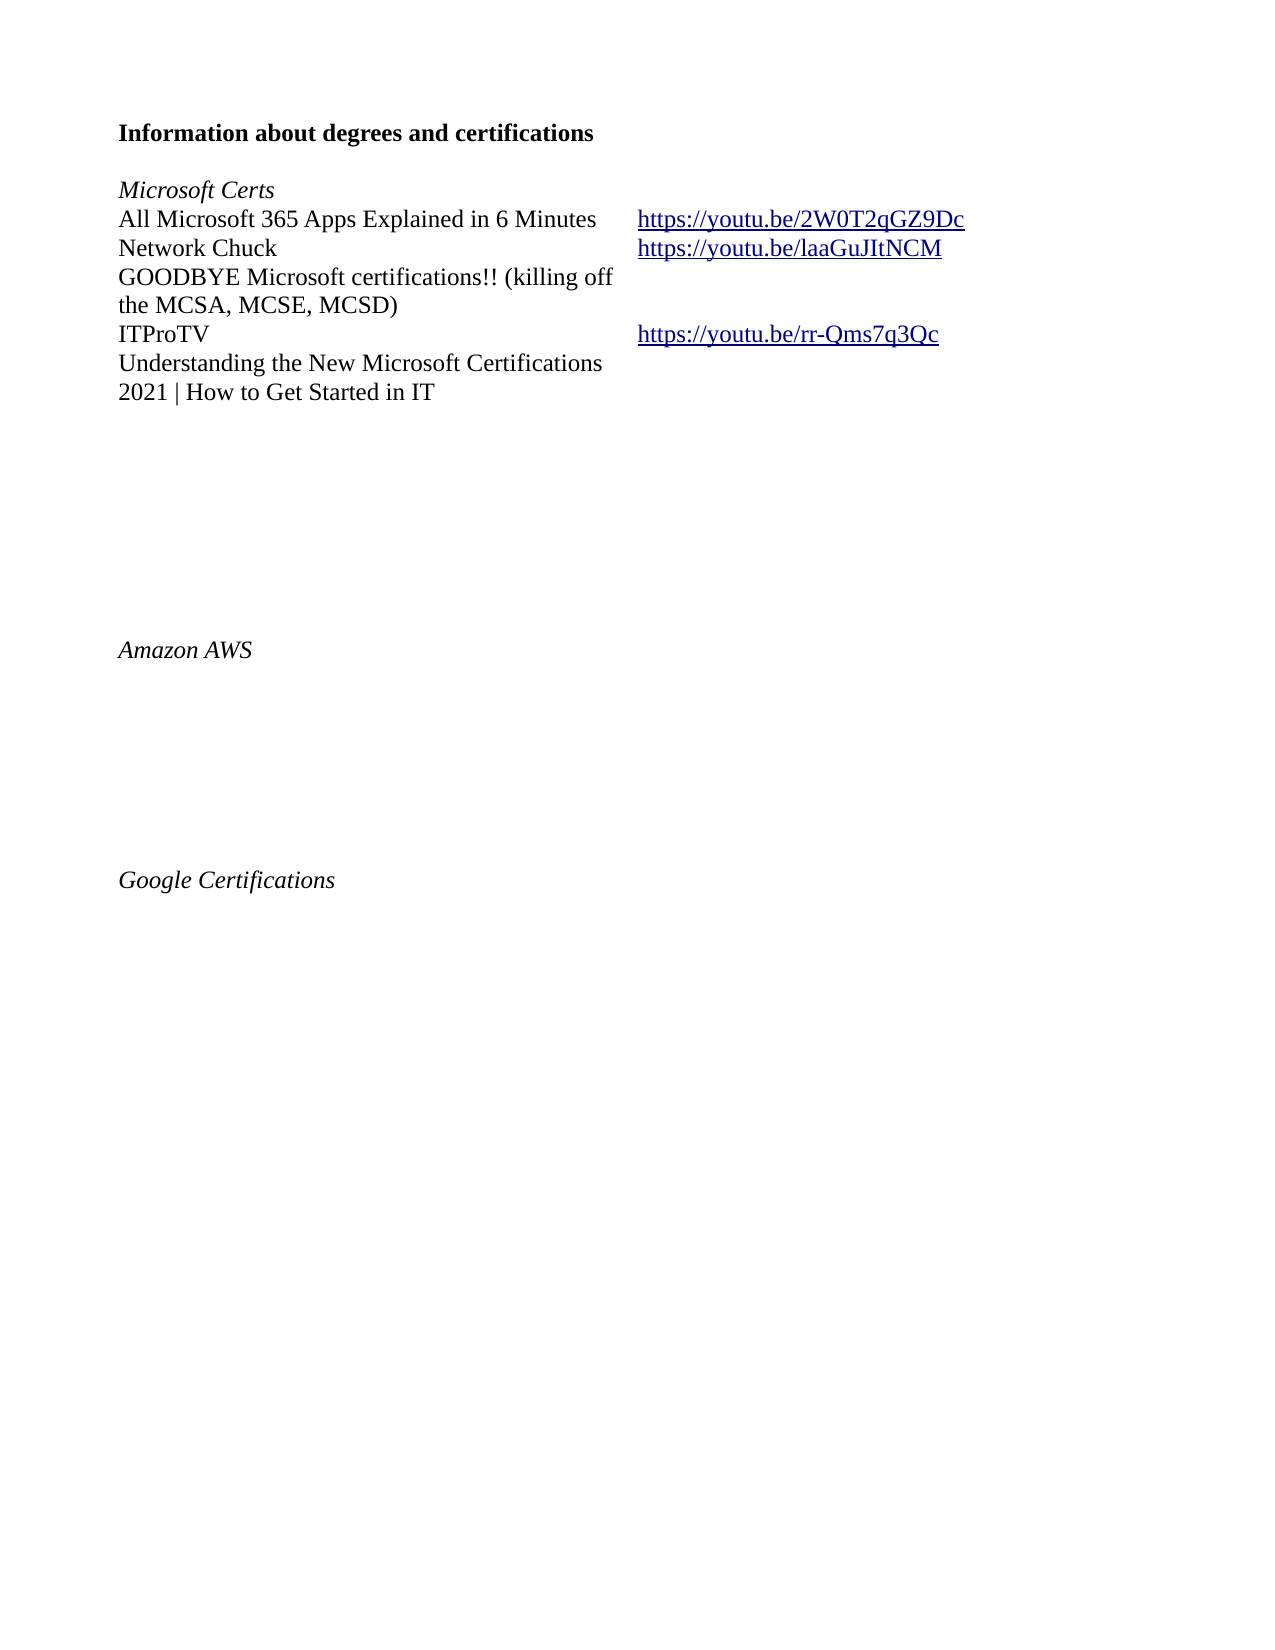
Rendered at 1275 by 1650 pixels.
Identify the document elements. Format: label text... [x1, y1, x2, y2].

table_cell [118, 1009, 637, 1038]
table_cell [118, 952, 637, 981]
table_cell [118, 1297, 637, 1326]
table_cell [637, 578, 1157, 607]
table_cell [118, 1498, 637, 1527]
table_cell [637, 607, 1157, 636]
table_cell [637, 1441, 1157, 1469]
table_cell [118, 521, 637, 549]
table_cell [637, 1239, 1157, 1268]
table_cell https://youtu.be/laaGuJItNCM [637, 233, 1157, 319]
table_cell [118, 406, 637, 434]
table_cell [118, 1067, 637, 1096]
table_cell [637, 1124, 1157, 1153]
table_cell [637, 952, 1157, 981]
table_cell [637, 1153, 1157, 1182]
table_cell [637, 866, 1157, 894]
table_cell [637, 1383, 1157, 1412]
table_cell [118, 1124, 637, 1153]
table_cell [118, 894, 637, 923]
table_cell All Microsoft 365 Apps Explained in 6 Minutes [118, 204, 637, 233]
table_cell [637, 722, 1157, 751]
table_cell [637, 1067, 1157, 1096]
table_cell [637, 664, 1157, 693]
table_cell [118, 1182, 637, 1211]
table_cell [637, 894, 1157, 923]
table_cell [637, 808, 1157, 837]
table_cell [637, 434, 1157, 463]
table_cell [118, 492, 637, 521]
table_cell Information about degrees and certifications [118, 118, 637, 147]
table_cell [118, 923, 637, 952]
table_cell [637, 1412, 1157, 1441]
table_cell [118, 1153, 637, 1182]
table_cell [637, 406, 1157, 434]
table_cell [118, 434, 637, 463]
table_cell [637, 751, 1157, 779]
table_cell [637, 1009, 1157, 1038]
table_cell https://youtu.be/rr-Qms7q3Qc [637, 319, 1157, 406]
table_cell [637, 1268, 1157, 1297]
table_cell [118, 1038, 637, 1067]
table_cell [118, 1441, 637, 1469]
table_cell [118, 981, 637, 1009]
table_cell [118, 664, 637, 693]
table_cell [118, 751, 637, 779]
table_cell Microsoft Certs [118, 176, 637, 204]
table_cell [637, 1326, 1157, 1354]
table_cell [118, 1239, 637, 1268]
table_cell [118, 463, 637, 492]
table_cell [637, 923, 1157, 952]
table_cell [118, 722, 637, 751]
table_cell Network Chuck GOODBYE Microsoft certifications!! (killing off the MCSA, MCSE, MCSD) [118, 233, 637, 319]
table_cell [118, 1383, 637, 1412]
table_cell [637, 636, 1157, 664]
table_cell [118, 1354, 637, 1383]
table_cell [118, 1469, 637, 1498]
table_cell [118, 779, 637, 808]
table_cell [637, 521, 1157, 549]
table_cell [637, 147, 1157, 176]
table_cell Amazon AWS [118, 636, 637, 664]
table_cell [118, 1096, 637, 1124]
table_cell [637, 693, 1157, 722]
table_cell [118, 549, 637, 578]
table_cell [637, 1211, 1157, 1239]
table_cell [118, 1211, 637, 1239]
table_cell [637, 492, 1157, 521]
table_cell [118, 147, 637, 176]
table_cell [118, 693, 637, 722]
table_cell [637, 1096, 1157, 1124]
table_cell [637, 176, 1157, 204]
table_cell Google Certifications [118, 866, 637, 894]
table_cell [637, 779, 1157, 808]
table_cell [637, 1297, 1157, 1326]
table_cell [637, 837, 1157, 866]
table_cell [637, 1469, 1157, 1498]
table_cell https://youtu.be/2W0T2qGZ9Dc [637, 204, 1157, 233]
table_cell [118, 1326, 637, 1354]
table_cell [118, 837, 637, 866]
table_cell ITProTV Understanding the New Microsoft Certifications 2021 | How to Get Started in IT [118, 319, 637, 406]
table_cell [637, 463, 1157, 492]
table_cell [637, 1038, 1157, 1067]
table_cell [637, 118, 1157, 147]
table_cell [637, 1354, 1157, 1383]
table_cell [637, 1182, 1157, 1211]
table_cell [637, 981, 1157, 1009]
table_cell [118, 1268, 637, 1297]
table_cell [118, 808, 637, 837]
table_cell [637, 549, 1157, 578]
table_cell [118, 578, 637, 607]
table_cell [118, 607, 637, 636]
table_cell [637, 1498, 1157, 1527]
table_cell [118, 1412, 637, 1441]
